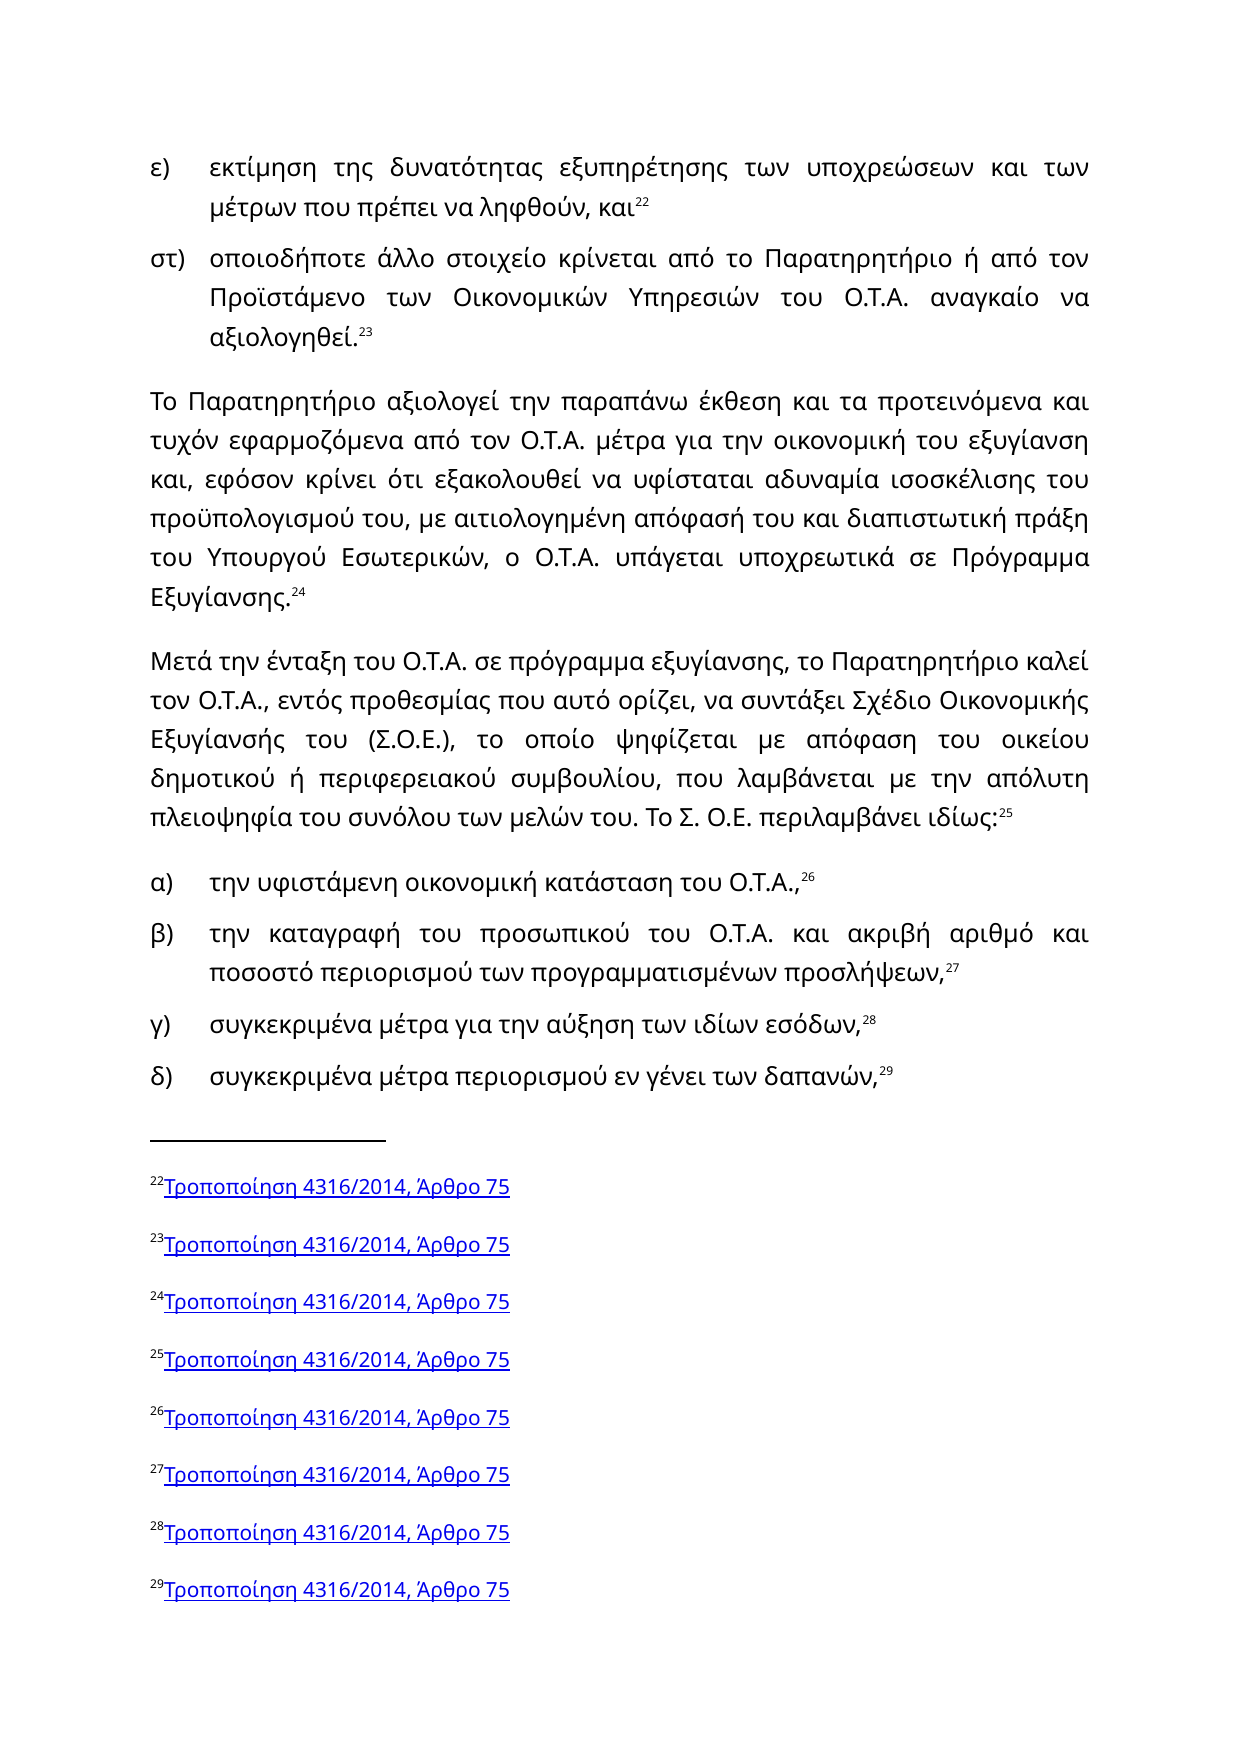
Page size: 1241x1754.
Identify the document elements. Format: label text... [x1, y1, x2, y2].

text Το Παρατηρητήριο αξιολογεί την παραπάνω έκθεση και τα προτεινόμενα και τυχόν εφαρμοζόμενα από τον Ο.Τ.Α. μέτρα για την οικονομική του εξυγίανση και, εφόσον κρίνει ότι εξακολουθεί να υφίσταται αδυναμία ισοσκέλισης του προϋπολογισμού του, με αιτιολογημένη απόφασή του και διαπιστωτική πράξη του Υπουργού Εσωτερικών, ο Ο.Τ.Α. υπάγεται υποχρεωτικά σε Πρόγραμμα Εξυγίανσης. [150, 383, 1090, 613]
text Τροποποίηση 4316/2014, Άρθρο 75 [150, 1230, 1090, 1258]
list ε) εκτίμηση της δυνατότητας εξυπηρέτησης των υποχρεώσεων και των μέτρων που πρέπει να ληφθούν, και [150, 150, 1090, 223]
text Τροποποίηση 4316/2014, Άρθρο 75 [150, 1345, 1090, 1373]
text Τροποποίηση 4316/2014, Άρθρο 75 [150, 1460, 1090, 1489]
list β) την καταγραφή του προσωπικού του Ο.Τ.Α. και ακριβή αριθμό και ποσοστό περιορισμού των προγραμματισμένων προσλήψεων, [150, 916, 1090, 989]
text Μετά την ένταξη του Ο.Τ.Α. σε πρόγραμμα εξυγίανσης, το Παρατηρητήριο καλεί τον Ο.Τ.Α., εντός προθεσμίας που αυτό ορίζει, να συντάξει Σχέδιο Οικονομικής Εξυγίανσής του (Σ.Ο.Ε.), το οποίο ψηφίζεται με απόφαση του οικείου δημοτικού ή περιφερειακού συμβουλίου, που λαμβάνεται με την απόλυτη πλειοψηφία του συνόλου των μελών του. Το Σ. Ο.Ε. περιλαμβάνει ιδίως: [150, 643, 1090, 834]
list δ) συγκεκριμένα μέτρα περιορισμού εν γένει των δαπανών, [150, 1058, 1090, 1092]
text Τροποποίηση 4316/2014, Άρθρο 75 [150, 1172, 1090, 1201]
list γ) συγκεκριμένα μέτρα για την αύξηση των ιδίων εσόδων, [150, 1007, 1090, 1041]
list στ) οποιοδήποτε άλλο στοιχείο κρίνεται από το Παρατηρητήριο ή από τον Προϊστάμενο των Οικονομικών Υπηρεσιών του Ο.Τ.Α. αναγκαίο να αξιολογηθεί. [150, 241, 1090, 353]
text Τροποποίηση 4316/2014, Άρθρο 75 [150, 1403, 1090, 1431]
list α) την υφιστάμενη οικονομική κατάσταση του Ο.Τ.Α., [150, 864, 1090, 898]
text Τροποποίηση 4316/2014, Άρθρο 75 [150, 1287, 1090, 1316]
text Τροποποίηση 4316/2014, Άρθρο 75 [150, 1576, 1090, 1604]
text Τροποποίηση 4316/2014, Άρθρο 75 [150, 1518, 1090, 1546]
